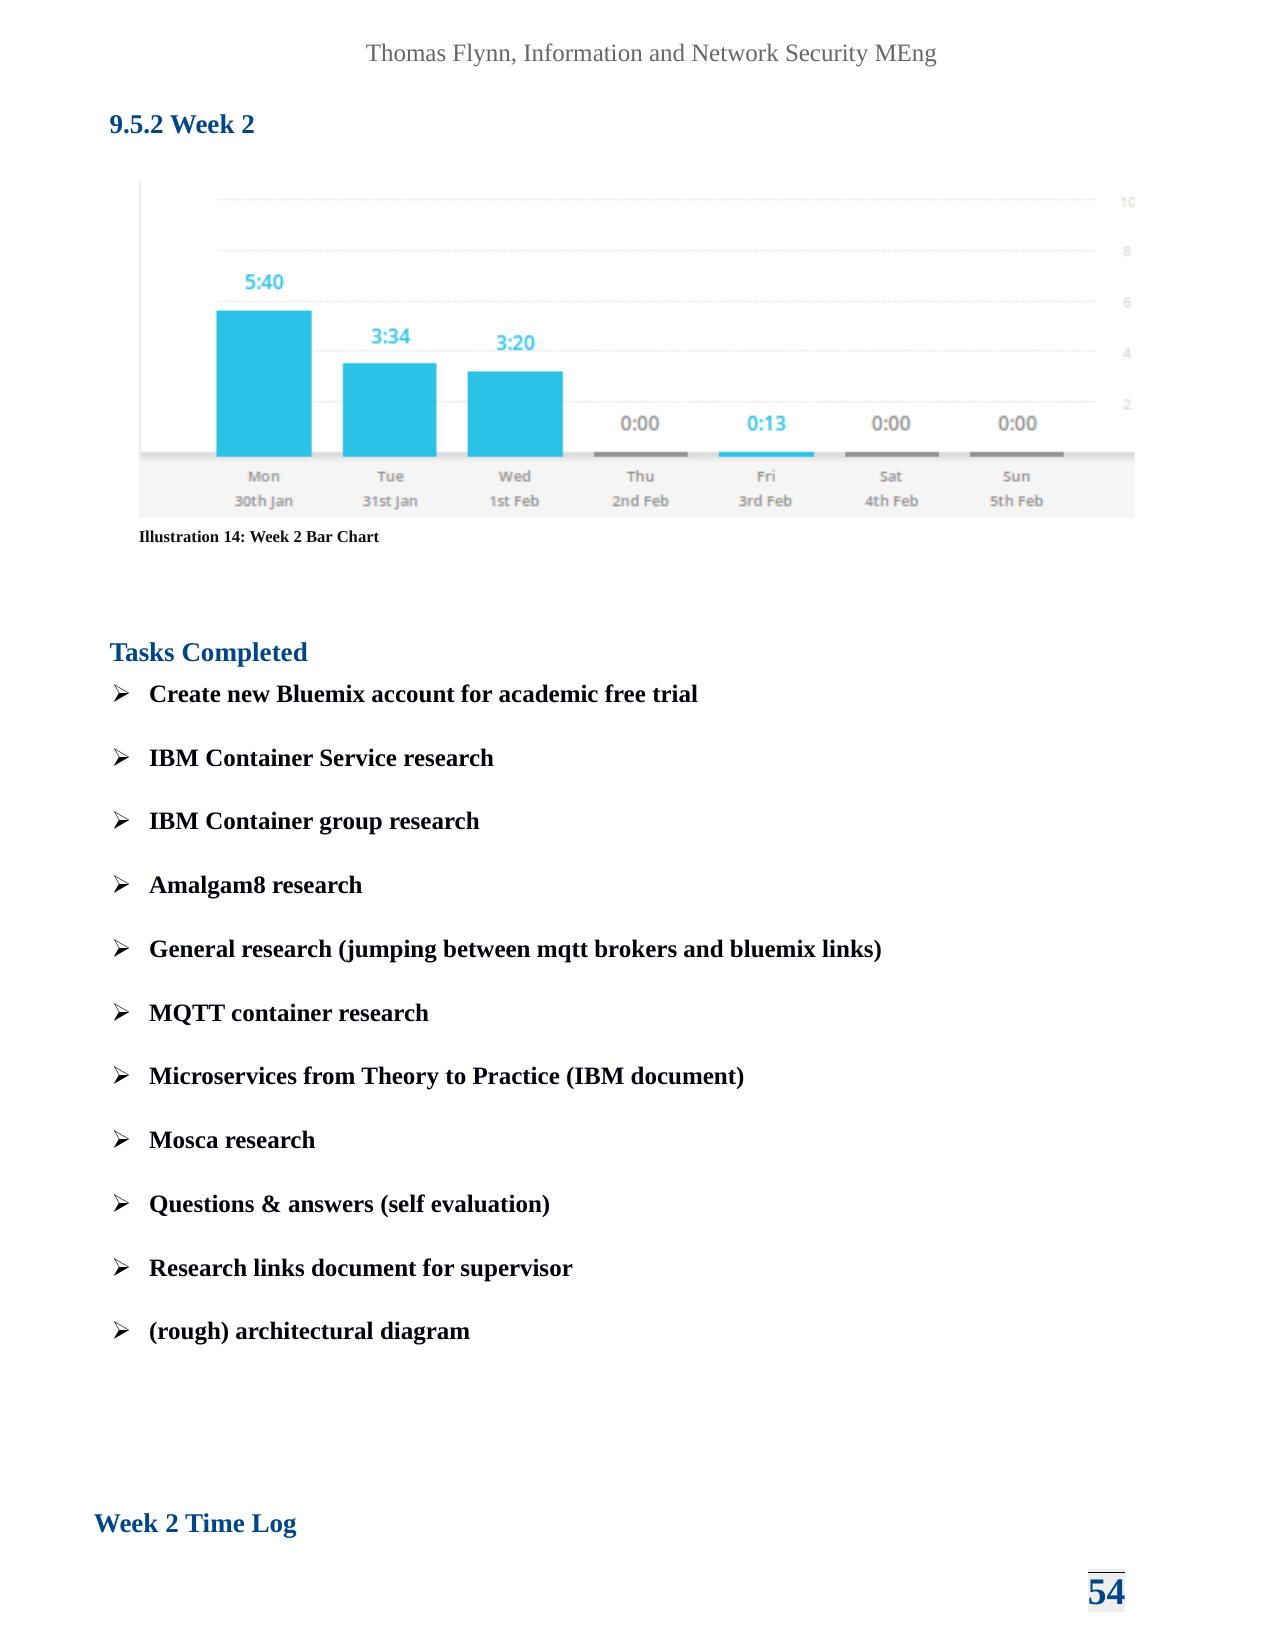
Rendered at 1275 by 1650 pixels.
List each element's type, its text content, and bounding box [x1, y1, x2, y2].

text Illustration 14: Week 2 Bar Chart [138, 518, 1135, 546]
subtitle 9.5.2 Week 2 [109, 108, 1125, 139]
list MQTT container research [111, 998, 1125, 1026]
list (rough) architectural diagram [111, 1316, 1125, 1345]
list General research (jumping between mqtt brokers and bluemix links) [111, 934, 1125, 963]
subtitle Tasks Completed [109, 636, 1125, 667]
list Microservices from Theory to Practice (IBM document) [111, 1061, 1125, 1090]
list Mosca research [111, 1125, 1125, 1154]
list IBM Container group research [111, 806, 1125, 835]
picture [138, 181, 1135, 518]
list Create new Bluemix account for academic free trial [111, 679, 1125, 708]
list IBM Container Service research [111, 743, 1125, 771]
list Amalgam8 research [111, 870, 1125, 899]
subtitle Week 2 Time Log [74, 1508, 1125, 1539]
list Research links document for supervisor [111, 1253, 1125, 1281]
list Questions & answers (self evaluation) [111, 1189, 1125, 1218]
